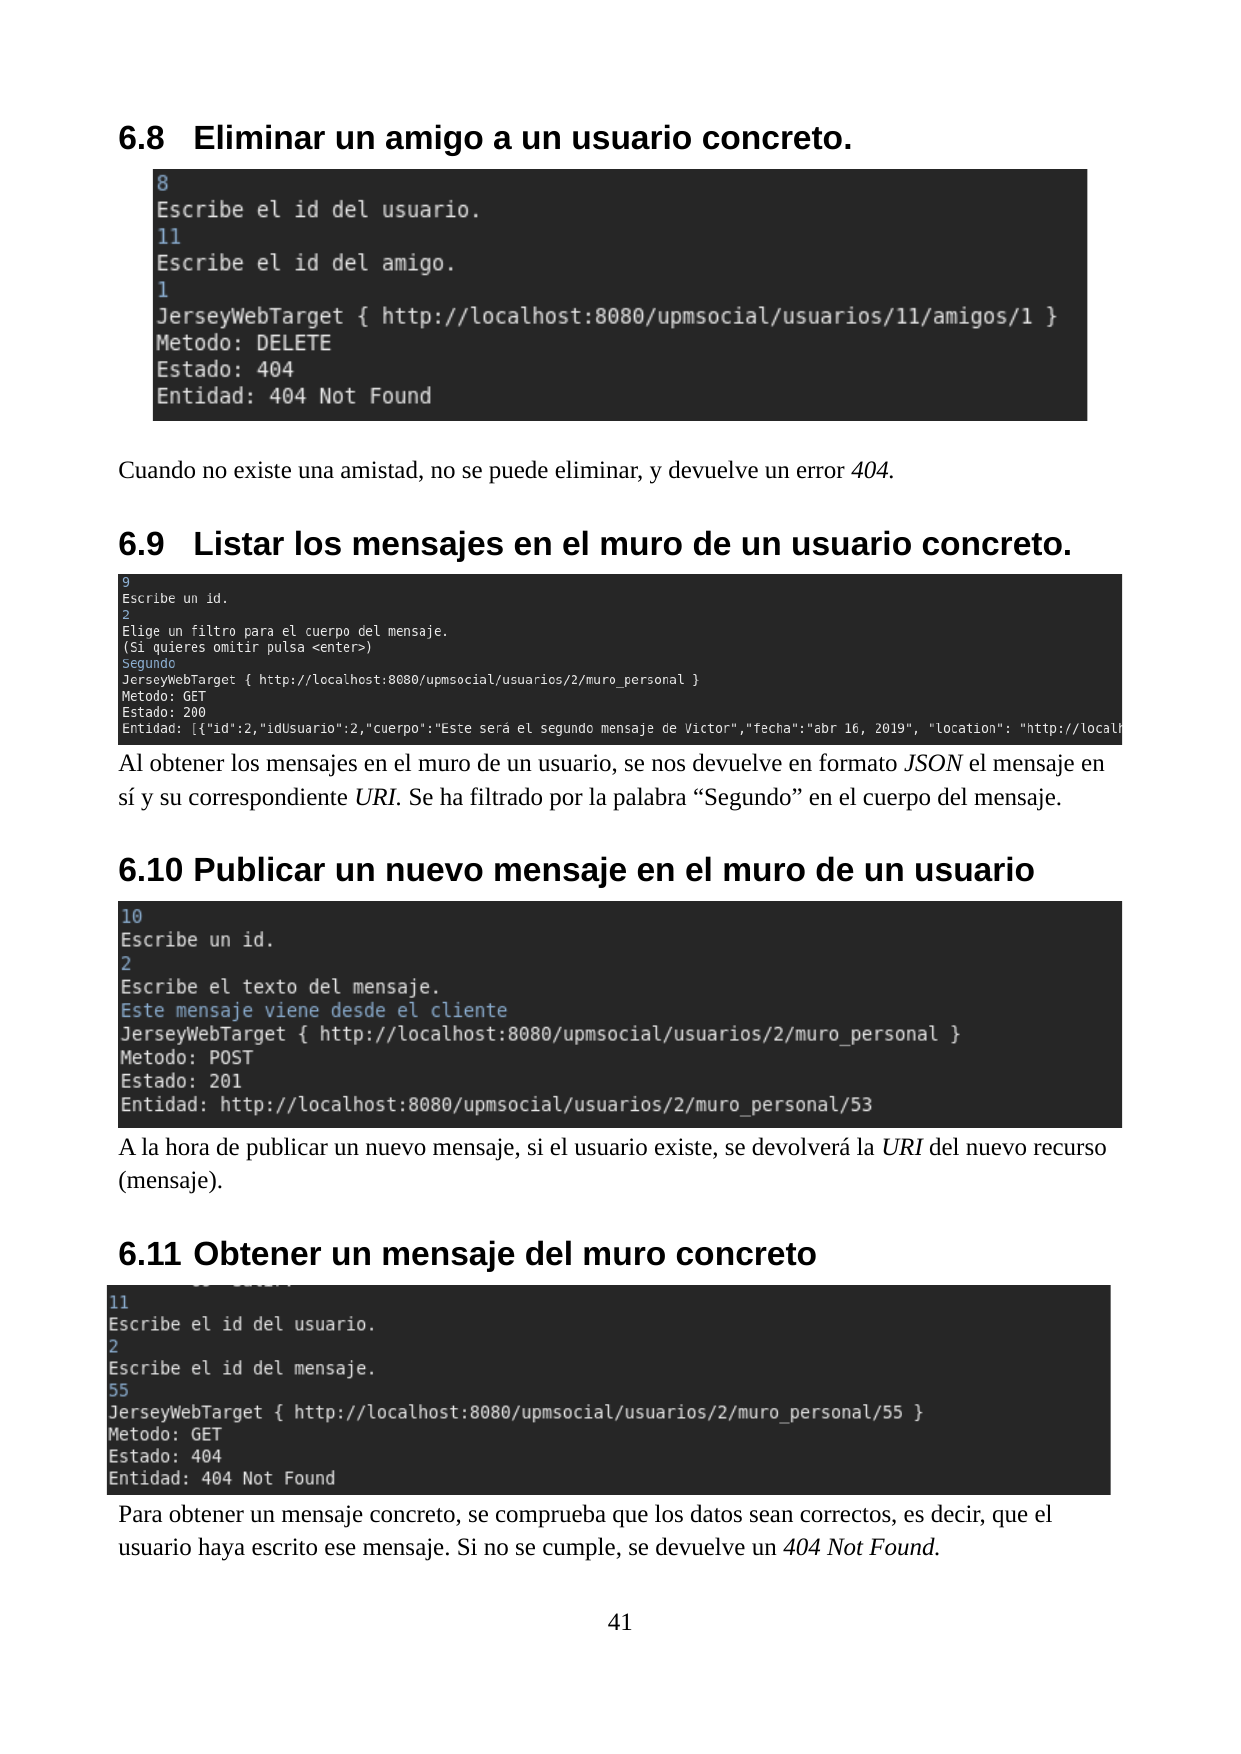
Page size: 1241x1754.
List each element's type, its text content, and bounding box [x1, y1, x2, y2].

text Cuando no existe una amistad, no se puede eliminar, y devuelve un error 404. [118, 455, 1122, 484]
picture [106, 1285, 1111, 1495]
picture [118, 574, 1123, 745]
subtitle Eliminar un amigo a un usuario concreto. [118, 118, 1122, 157]
text Para obtener un mensaje concreto, se comprueba que los datos sean correctos, es decir, que el usuario haya escrito ese mensaje. Si no se cumple, se devuelve un 404 Not Found. [118, 1495, 1122, 1561]
picture [152, 169, 1088, 421]
picture [118, 901, 1123, 1128]
text Al obtener los mensajes en el muro de un usuario, se nos devuelve en formato JSON el mensaje en sí y su correspondiente URI. Se ha filtrado por la palabra “Segundo” en el cuerpo del mensaje. [118, 745, 1122, 810]
subtitle Obtener un mensaje del muro concreto [118, 1233, 1122, 1272]
text A la hora de publicar un nuevo mensaje, si el usuario existe, se devolverá la URI del nuevo recurso (mensaje). [118, 1128, 1122, 1194]
subtitle Publicar un nuevo mensaje en el muro de un usuario [118, 850, 1122, 889]
subtitle Listar los mensajes en el muro de un usuario concreto. [118, 523, 1122, 562]
